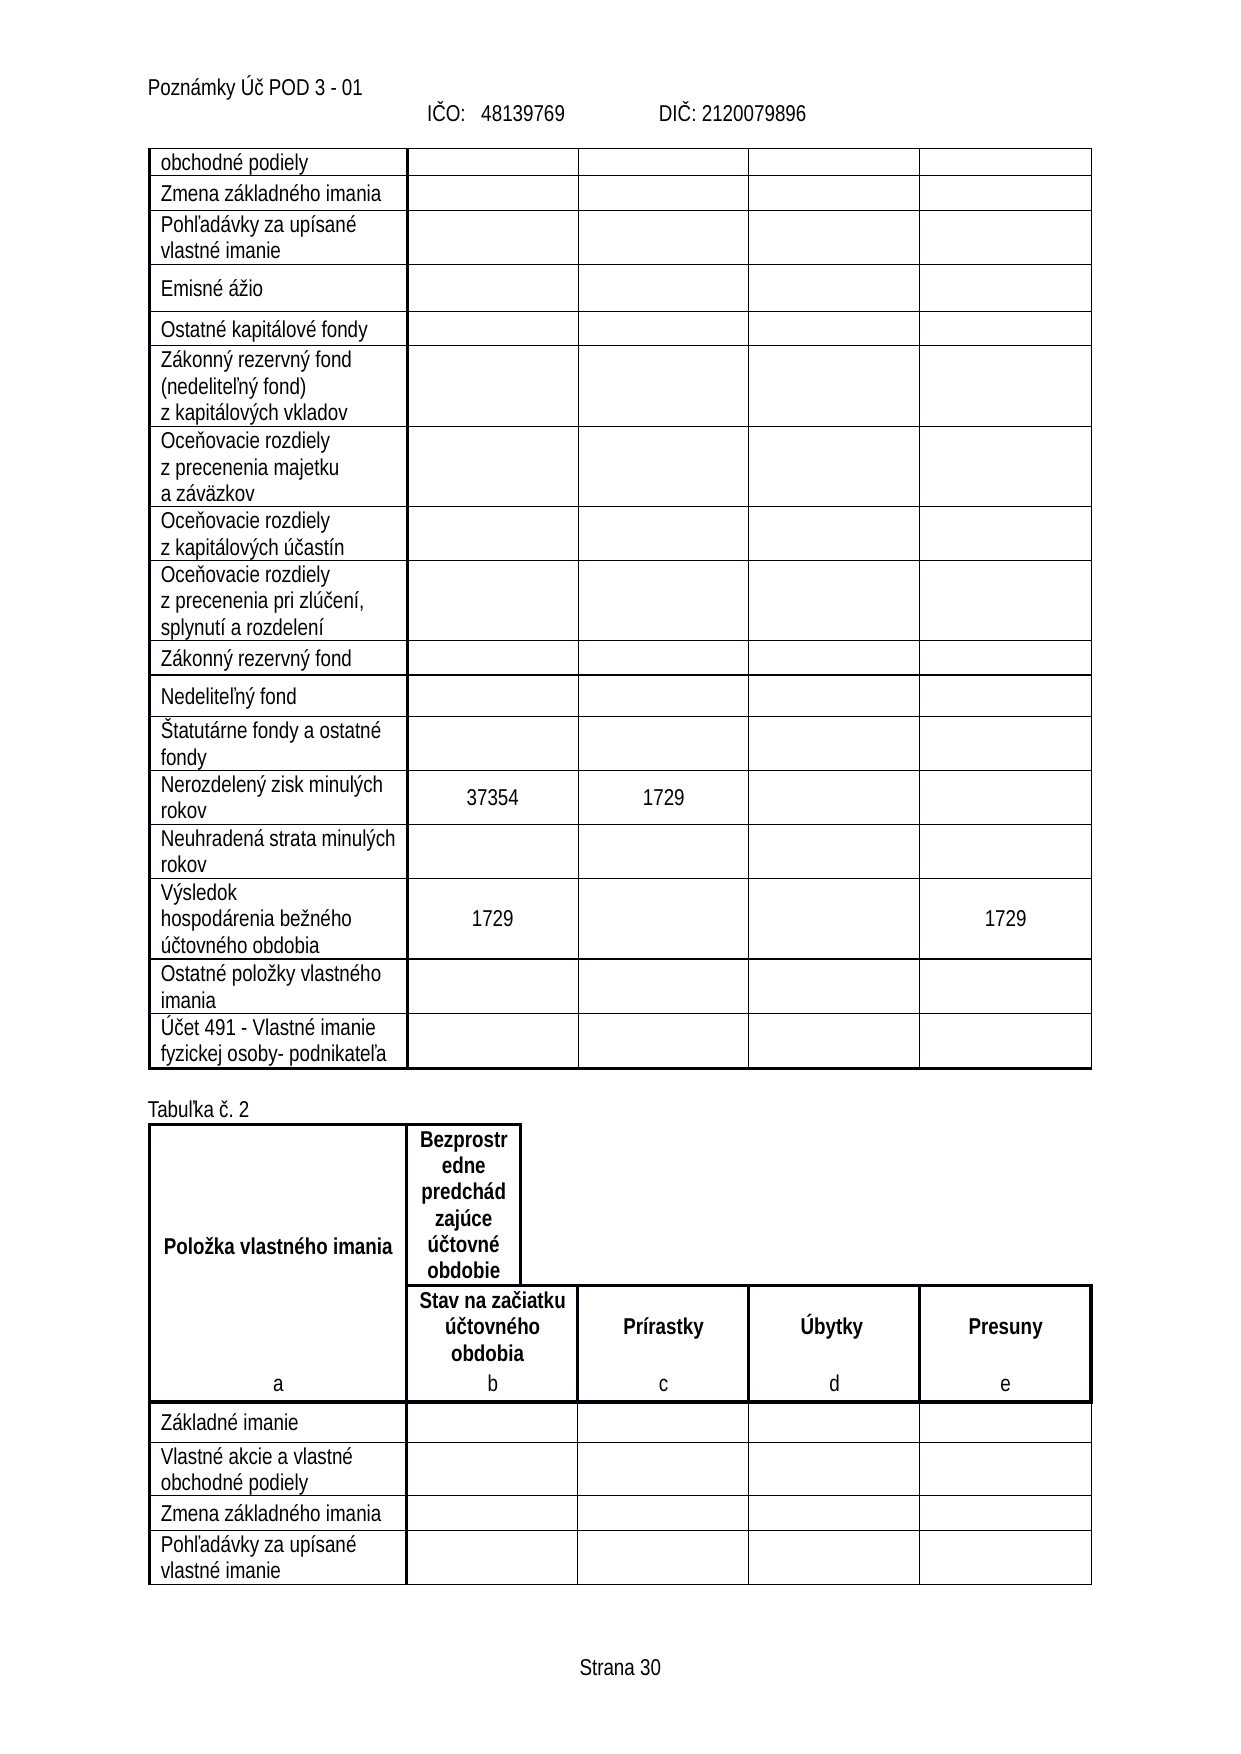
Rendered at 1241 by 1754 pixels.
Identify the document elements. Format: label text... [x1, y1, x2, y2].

table_cell Pohľadávky za upísané vlastné imanie [151, 1531, 405, 1583]
table_cell [579, 960, 748, 1013]
table_cell [579, 312, 748, 345]
table_cell [920, 676, 1091, 716]
table_cell [579, 427, 748, 506]
table_cell [920, 1531, 1091, 1583]
table_cell Zmena základného imania [151, 1496, 405, 1530]
table_cell [920, 265, 1091, 311]
table_cell [749, 676, 919, 716]
table_cell [408, 1443, 577, 1495]
table_cell Ostatné kapitálové fondy [151, 312, 406, 345]
table_cell Účet 491 - Vlastné imanie fyzickej osoby- podnikateľa [151, 1014, 406, 1067]
table_cell Výsledok hospodárenia bežného účtovného obdobia [151, 879, 406, 958]
table_cell [749, 211, 919, 264]
table_cell obchodné podiely [151, 149, 406, 175]
table_cell [749, 1404, 919, 1442]
table_cell Presuny [921, 1287, 1089, 1366]
table_cell 1729 [579, 771, 748, 824]
table_cell [409, 427, 578, 506]
table_cell [409, 676, 578, 716]
table_cell Oceňovacie rozdiely z precenenia majetku a záväzkov [151, 427, 406, 506]
table_cell [409, 561, 578, 640]
table_cell [920, 346, 1091, 426]
table_cell Štatutárne fondy a ostatné fondy [151, 717, 406, 770]
table_cell Úbytky [750, 1287, 918, 1366]
table_cell [409, 1014, 578, 1067]
table_cell [749, 1014, 919, 1067]
table_cell [920, 717, 1091, 770]
table_cell Stav na začiatku účtovného obdobia [408, 1287, 576, 1366]
table_cell [579, 176, 748, 209]
table_cell [920, 825, 1091, 877]
table_cell [920, 427, 1091, 506]
table_cell Oceňovacie rozdiely z kapitálových účastín [151, 507, 406, 560]
table_cell [920, 312, 1091, 345]
table_cell [920, 507, 1091, 560]
table_cell [749, 346, 919, 426]
table_cell [409, 211, 578, 264]
table_cell Prírastky [579, 1287, 747, 1366]
table_cell [579, 265, 748, 311]
table_cell [409, 960, 578, 1013]
table_cell [409, 507, 578, 560]
table_cell [920, 1404, 1091, 1442]
table_cell d [750, 1366, 918, 1400]
table_cell Zákonný rezervný fond (nedeliteľný fond) z kapitálových vkladov [151, 346, 406, 426]
table_header Bezprostredne predchádzajúce účtovné obdobie [408, 1126, 519, 1284]
table_cell [579, 346, 748, 426]
table_cell a [151, 1366, 405, 1400]
table_cell b [408, 1366, 576, 1400]
table_cell [579, 717, 748, 770]
table_cell [920, 561, 1091, 640]
text Tabuľka č. 2 [148, 1096, 1092, 1122]
table_cell [579, 879, 748, 958]
table_cell [749, 1531, 919, 1583]
table_cell [579, 1014, 748, 1067]
table_cell [408, 1496, 577, 1530]
table_cell [579, 149, 748, 175]
table_cell [749, 879, 919, 958]
table_cell Neuhradená strata minulých rokov [151, 825, 406, 877]
table_cell [579, 211, 748, 264]
table_cell [749, 1443, 919, 1495]
table_cell Zákonný rezervný fond [151, 641, 406, 674]
table_cell [920, 1443, 1091, 1495]
table_cell Zmena základného imania [151, 176, 406, 209]
table_cell [579, 641, 748, 674]
table_cell [920, 960, 1091, 1013]
table_cell [749, 1496, 919, 1530]
table_cell [749, 507, 919, 560]
table_cell [578, 1443, 748, 1495]
table_cell [749, 771, 919, 824]
table_cell [409, 312, 578, 345]
table_cell [920, 149, 1091, 175]
table_cell [579, 507, 748, 560]
table_cell [749, 176, 919, 209]
table_cell [409, 825, 578, 877]
table_cell [579, 561, 748, 640]
table_cell [409, 717, 578, 770]
table_cell 37354 [409, 771, 578, 824]
table_cell [578, 1496, 748, 1530]
table_cell [409, 346, 578, 426]
table_cell [749, 149, 919, 175]
table_cell c [579, 1366, 747, 1400]
table_cell [920, 771, 1091, 824]
table_cell 1729 [920, 879, 1091, 958]
table_cell [920, 641, 1091, 674]
table_cell Základné imanie [151, 1404, 405, 1442]
table_cell Nerozdelený zisk minulých rokov [151, 771, 406, 824]
table_cell [579, 825, 748, 877]
table_cell Nedeliteľný fond [151, 676, 406, 716]
table_cell Vlastné akcie a vlastné obchodné podiely [151, 1443, 405, 1495]
table_cell [920, 211, 1091, 264]
table_cell [749, 641, 919, 674]
table_cell [920, 1496, 1091, 1530]
table_cell [749, 427, 919, 506]
table_cell [408, 1531, 577, 1583]
table_cell [920, 1014, 1091, 1067]
table_cell Ostatné položky vlastného imania [151, 960, 406, 1013]
table_cell [920, 176, 1091, 209]
table_cell Oceňovacie rozdiely z precenenia pri zlúčení, splynutí a rozdelení [151, 561, 406, 640]
table_cell [579, 676, 748, 716]
table_cell [749, 312, 919, 345]
table_cell [749, 265, 919, 311]
table_header Položka vlastného imania [151, 1126, 405, 1366]
table_cell 1729 [409, 879, 578, 958]
table_cell [749, 825, 919, 877]
table_cell [409, 641, 578, 674]
table_cell e [921, 1366, 1089, 1400]
table_cell Pohľadávky za upísané vlastné imanie [151, 211, 406, 264]
table_cell [749, 960, 919, 1013]
table_cell [409, 176, 578, 209]
table_cell [408, 1404, 577, 1442]
table_cell [749, 561, 919, 640]
table_cell [409, 149, 578, 175]
table_cell [749, 717, 919, 770]
table_cell Emisné ážio [151, 265, 406, 311]
table_cell [578, 1404, 748, 1442]
table_cell [409, 265, 578, 311]
table_cell [578, 1531, 748, 1583]
